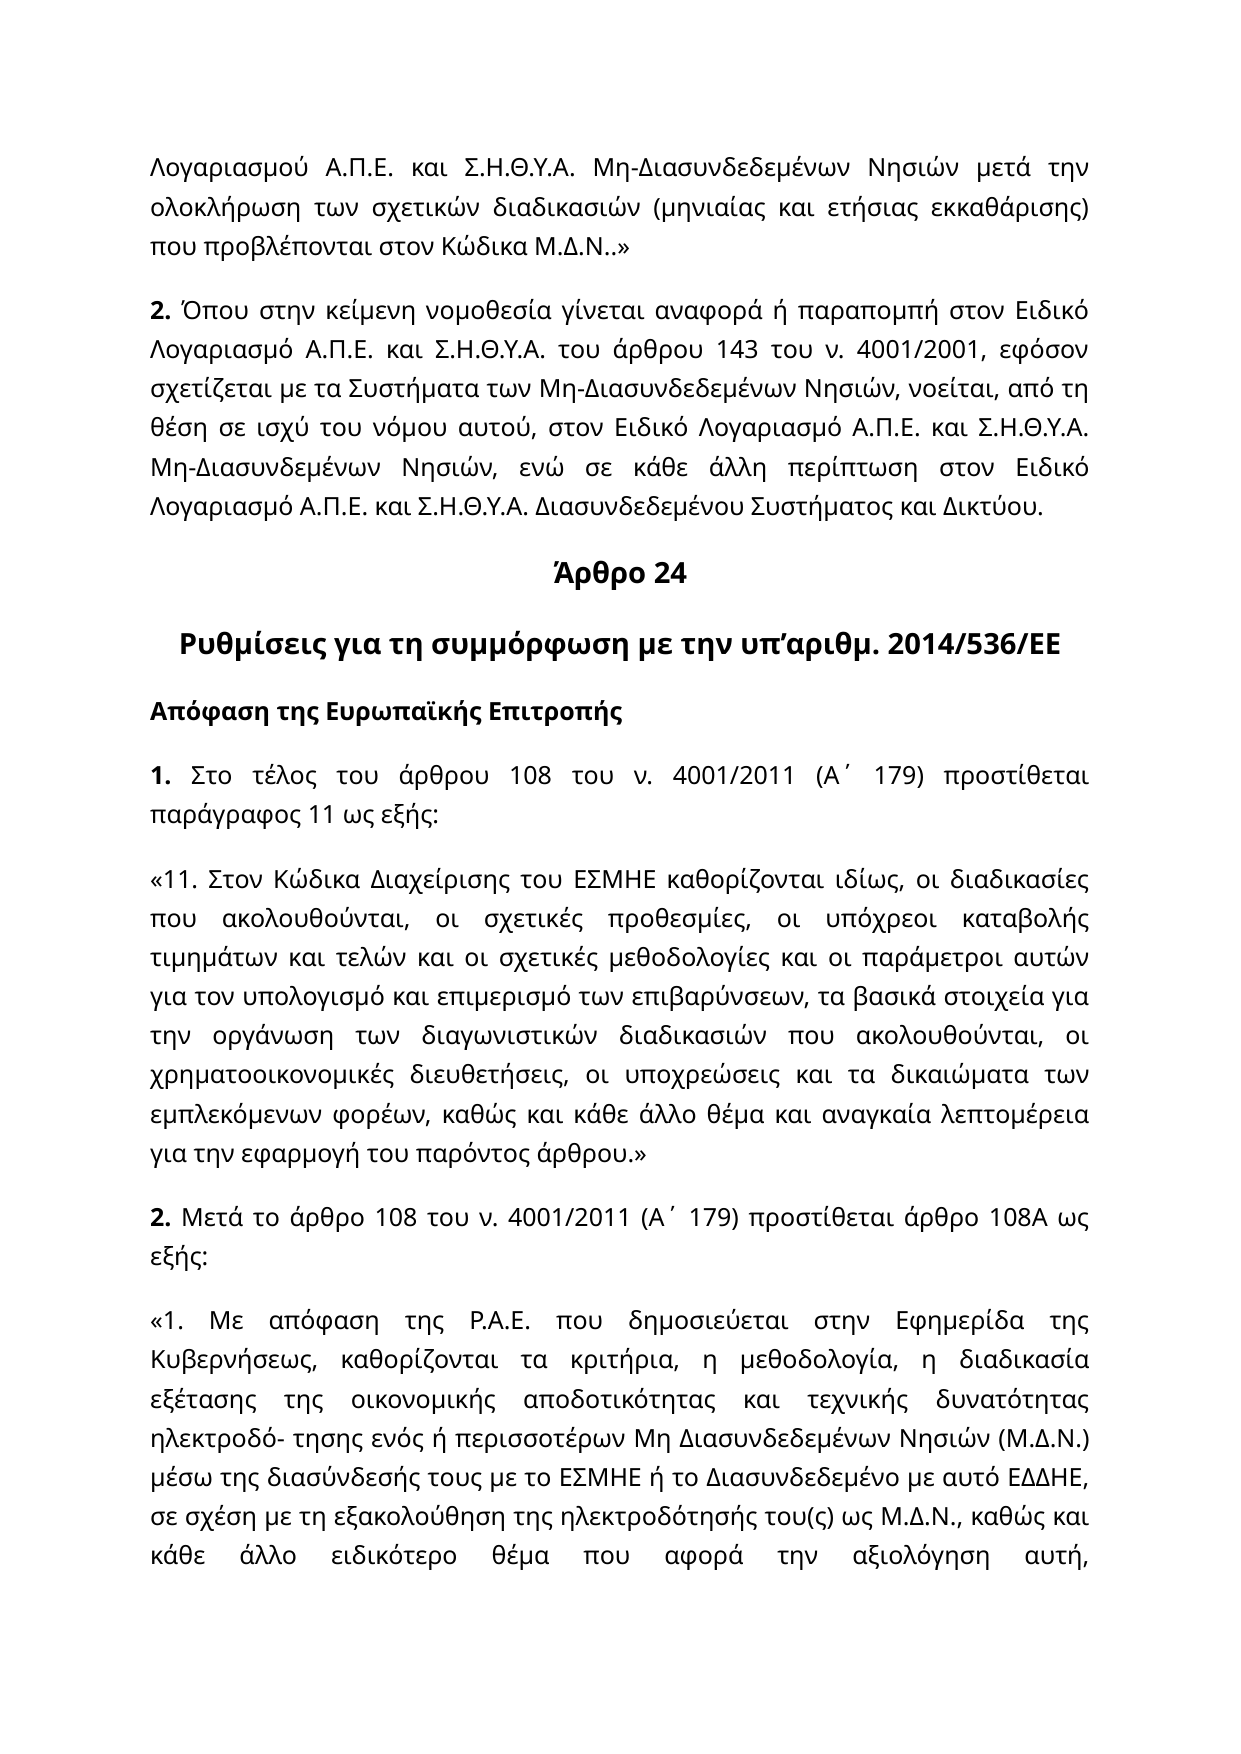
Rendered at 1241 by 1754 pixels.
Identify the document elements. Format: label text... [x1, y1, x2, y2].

subtitle Ρυθμίσεις για τη συμμόρφωση με την υπ’αριθμ. 2014/536/ΕΕ [150, 623, 1090, 663]
text Λογαριασμού Α.Π.Ε. και Σ.Η.Θ.Υ.Α. Μη-Διασυνδεδεμένων Νησιών μετά την ολοκλήρωση των σχετικών διαδικασιών (μηνιαίας και ετήσιας εκκαθάρισης) που προβλέπονται στον Κώδικα Μ.Δ.Ν..» [150, 150, 1090, 262]
text 2. Μετά το άρθρο 108 του ν. 4001/2011 (Α΄ 179) προστίθεται άρθρο 108Α ως εξής: [150, 1199, 1090, 1273]
text «11. Στον Κώδικα Διαχείρισης του ΕΣΜΗΕ καθορίζονται ιδίως, οι διαδικασίες που ακολουθούνται, οι σχετικές προθεσμίες, οι υπόχρεοι καταβολής τιμημάτων και τελών και οι σχετικές μεθοδολογίες και οι παράμετροι αυτών για τον υπολογισμό και επιμερισμό των επιβαρύνσεων, τα βασικά στοιχεία για την οργάνωση των διαγωνιστικών διαδικασιών που ακολουθούνται, οι χρηματοοικονομικές διευθετήσεις, οι υποχρεώσεις και τα δικαιώματα των εμπλεκόμενων φορέων, καθώς και κάθε άλλο θέμα και αναγκαία λεπτομέρεια για την εφαρμογή του παρόντος άρθρου.» [150, 861, 1090, 1169]
text 2. Όπου στην κείμενη νομοθεσία γίνεται αναφορά ή παραπομπή στον Ειδικό Λογαριασμό Α.Π.Ε. και Σ.Η.Θ.Υ.Α. του άρθρου 143 του ν. 4001/2001, εφόσον σχετίζεται με τα Συστήματα των Μη-Διασυνδεδεμένων Νησιών, νοείται, από τη θέση σε ισχύ του νόμου αυτού, στον Ειδικό Λογαριασμό Α.Π.Ε. και Σ.Η.Θ.Υ.Α. Μη-Διασυνδεμένων Νησιών, ενώ σε κάθε άλλη περίπτωση στον Ειδικό Λογαριασμό Α.Π.Ε. και Σ.Η.Θ.Υ.Α. Διασυνδεδεμένου Συστήματος και Δικτύου. [150, 292, 1090, 522]
text «1. Με απόφαση της Ρ.Α.Ε. που δημοσιεύεται στην Εφημερίδα της Κυβερνήσεως, καθορίζονται τα κριτήρια, η μεθοδολογία, η διαδικασία εξέτασης της οικονομικής αποδοτικότητας και τεχνικής δυνατότητας ηλεκτροδό- τησης ενός ή περισσοτέρων Μη Διασυνδεδεμένων Νησιών (Μ.Δ.Ν.) μέσω της διασύνδεσής τους με το ΕΣΜΗΕ ή το Διασυνδεδεμένο με αυτό ΕΔΔΗΕ, σε σχέση με τη εξακολούθηση της ηλεκτροδότησής του(ς) ως Μ.Δ.Ν., καθώς και κάθε άλλο ειδικότερο θέμα που αφορά την αξιολόγηση αυτή, [150, 1303, 1090, 1572]
text Απόφαση της Ευρωπαϊκής Επιτροπής [150, 694, 1090, 728]
subtitle Άρθρο 24 [150, 552, 1090, 592]
text 1. Στο τέλος του άρθρου 108 του ν. 4001/2011 (Α΄ 179) προστίθεται παράγραφος 11 ως εξής: [150, 758, 1090, 831]
